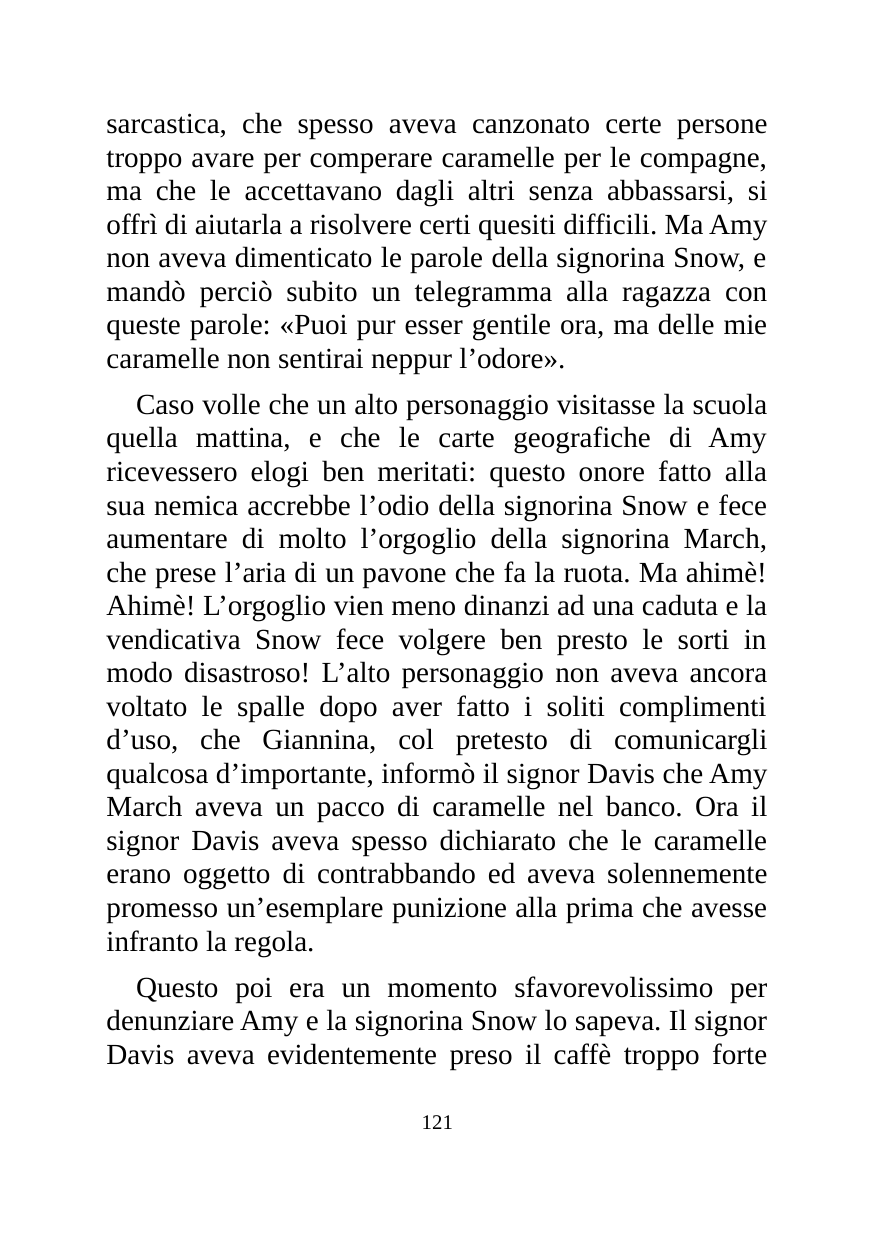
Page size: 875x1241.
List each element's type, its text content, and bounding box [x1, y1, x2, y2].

text sarcastica, che spesso aveva canzonato certe persone troppo avare per comperare caramelle per le compagne, ma che le accettavano dagli altri senza abbassarsi, si offrì di aiutarla a risolvere certi quesiti difficili. Ma Amy non aveva dimenticato le parole della signorina Snow, e mandò perciò subito un telegramma alla ragazza con queste parole: «Puoi pur esser gentile ora, ma delle mie caramelle non sentirai neppur l’odore». [106, 106, 768, 374]
text Questo poi era un momento sfavorevolissimo per denunziare Amy e la signorina Snow lo sapeva. Il signor Davis aveva evidentemente preso il caffè troppo forte [106, 970, 768, 1070]
text Caso volle che un alto personaggio visitasse la scuola quella mattina, e che le carte geografiche di Amy ricevessero elogi ben meritati: questo onore fatto alla sua nemica accrebbe l’odio della signorina Snow e fece aumentare di molto l’orgoglio della signorina March, che prese l’aria di un pavone che fa la ruota. Ma ahimè! Ahimè! L’orgoglio vien meno dinanzi ad una caduta e la vendicativa Snow fece volgere ben presto le sorti in modo disastroso! L’alto personaggio non aveva ancora voltato le spalle dopo aver fatto i soliti complimenti d’uso, che Giannina, col pretesto di comunicargli qualcosa d’importante, informò il signor Davis che Amy March aveva un pacco di caramelle nel banco. Ora il signor Davis aveva spesso dichiarato che le caramelle erano oggetto di contrabbando ed aveva solennemente promesso un’esemplare punizione alla prima che avesse infranto la regola. [106, 387, 768, 957]
